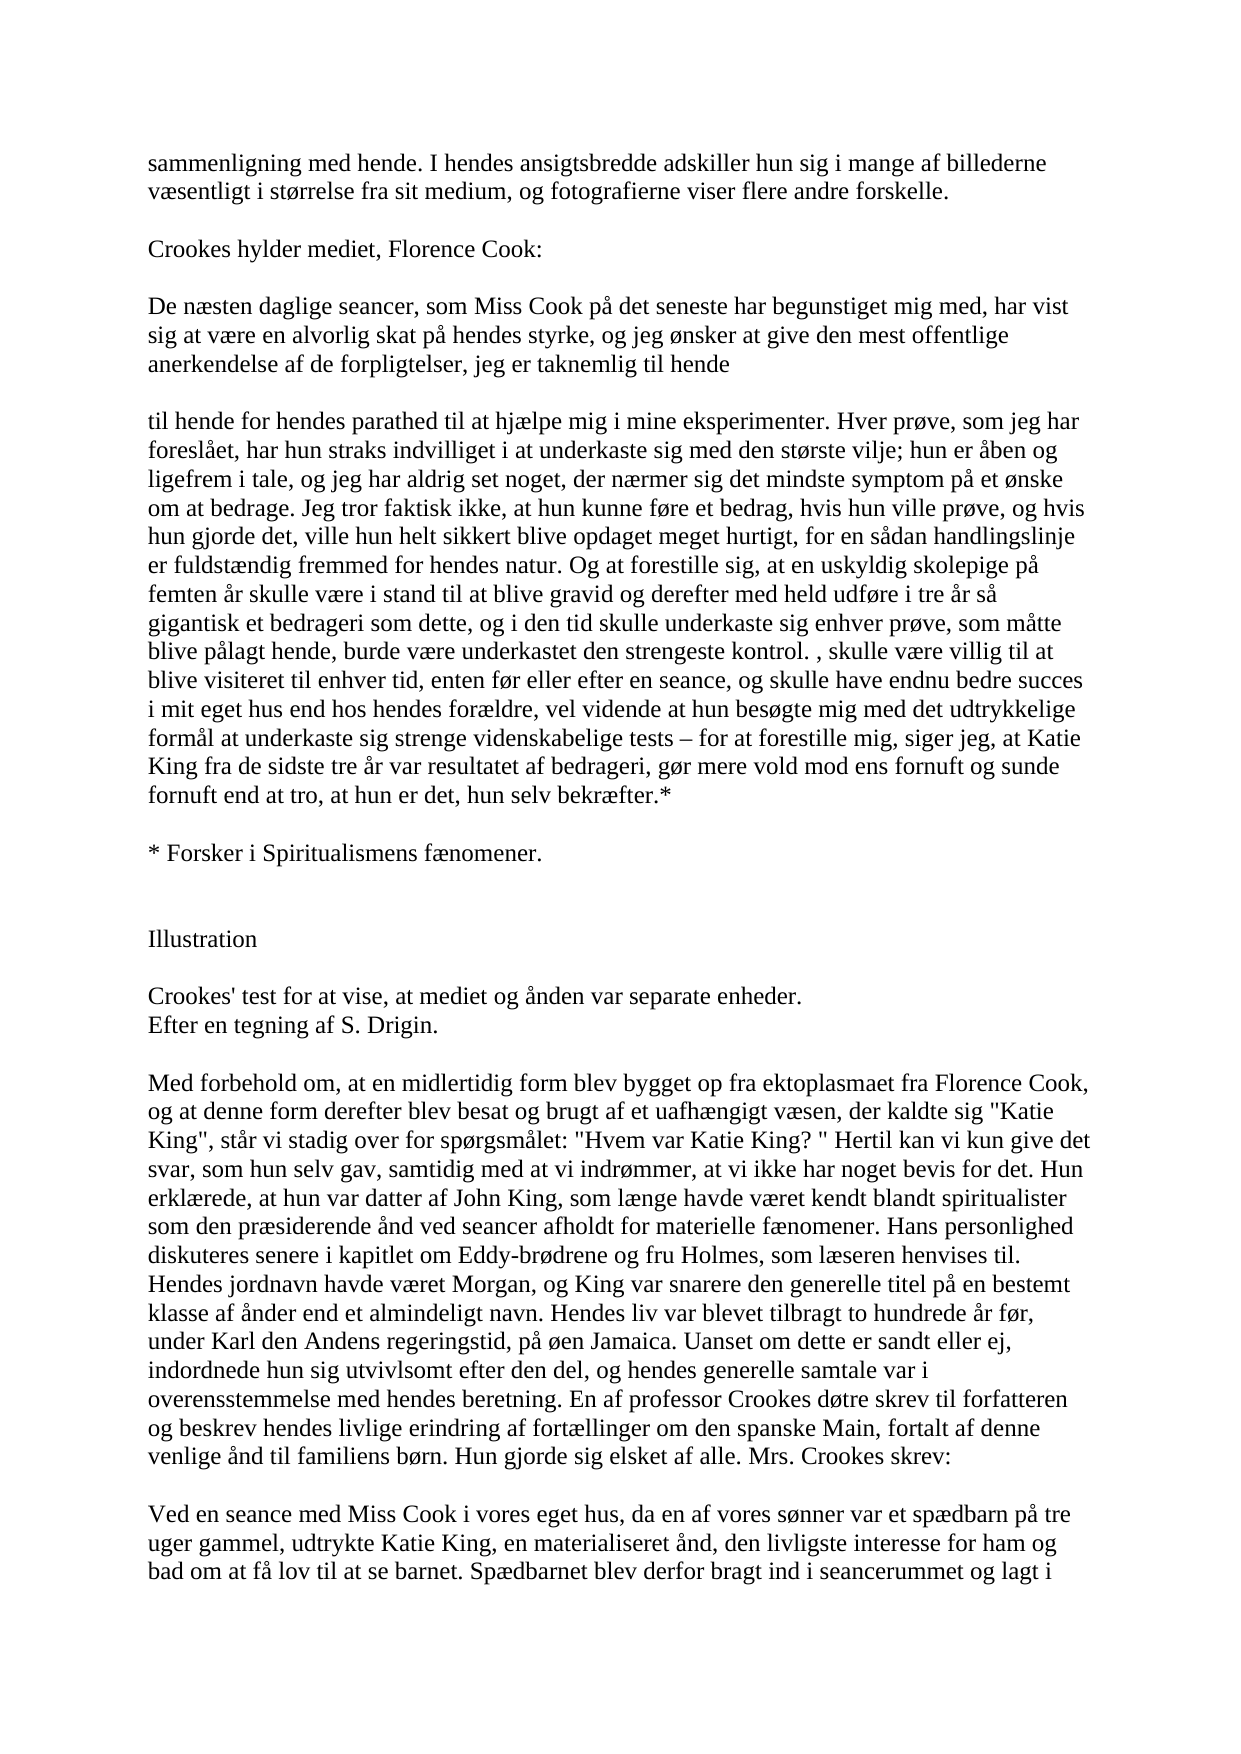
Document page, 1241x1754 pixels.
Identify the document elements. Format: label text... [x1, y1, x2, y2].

text sammenligning med hende. I hendes ansigtsbredde adskiller hun sig i mange af billederne væsentligt i størrelse fra sit medium, og fotografierne viser flere andre forskelle. [148, 148, 1093, 205]
text Crookes' test for at vise, at mediet og ånden var separate enheder. [148, 981, 1093, 1010]
text * Forsker i Spiritualismens fænomener. [148, 838, 1093, 866]
text De næsten daglige seancer, som Miss Cook på det seneste har begunstiget mig med, har vist sig at være en alvorlig skat på hendes styrke, og jeg ønsker at give den mest offentlige anerkendelse af de forpligtelser, jeg er taknemlig til hende [148, 291, 1093, 378]
text Med forbehold om, at en midlertidig form blev bygget op fra ektoplasmaet fra Florence Cook, og at denne form derefter blev besat og brugt af et uafhængigt væsen, der kaldte sig "Katie King", står vi stadig over for spørgsmålet: "Hvem var Katie King? " Hertil kan vi kun give det svar, som hun selv gav, samtidig med at vi indrømmer, at vi ikke har noget bevis for det. Hun erklærede, at hun var datter af John King, som længe havde været kendt blandt spiritualister som den præsiderende ånd ved seancer afholdt for materielle fænomener. Hans personlighed diskuteres senere i kapitlet om Eddy-brødrene og fru Holmes, som læseren henvises til. Hendes jordnavn havde været Morgan, og King var snarere den generelle titel på en bestemt klasse af ånder end et almindeligt navn. Hendes liv var blevet tilbragt to hundrede år før, under Karl den Andens regeringstid, på øen Jamaica. Uanset om dette er sandt eller ej, indordnede hun sig utvivlsomt efter den del, og hendes generelle samtale var i overensstemmelse med hendes beretning. En af professor Crookes døtre skrev til forfatteren og beskrev hendes livlige erindring af fortællinger om den spanske Main, fortalt af denne venlige ånd til familiens børn. Hun gjorde sig elsket af alle. Mrs. Crookes skrev: [148, 1068, 1093, 1470]
text Ved en seance med Miss Cook i vores eget hus, da en af ​​vores sønner var et spædbarn på tre uger gammel, udtrykte Katie King, en materialiseret ånd, den livligste interesse for ham og bad om at få lov til at se barnet. Spædbarnet blev derfor bragt ind i seancerummet og lagt i [148, 1499, 1093, 1585]
text Crookes hylder mediet, Florence Cook: [148, 234, 1093, 263]
text Illustration [148, 924, 1093, 953]
text til hende for hendes parathed til at hjælpe mig i mine eksperimenter. Hver prøve, som jeg har foreslået, har hun straks indvilliget i at underkaste sig med den største vilje; hun er åben og ligefrem i tale, og jeg har aldrig set noget, der nærmer sig det mindste symptom på et ønske om at bedrage. Jeg tror faktisk ikke, at hun kunne føre et bedrag, hvis hun ville prøve, og hvis hun gjorde det, ville hun helt sikkert blive opdaget meget hurtigt, for en sådan handlingslinje er fuldstændig fremmed for hendes natur. Og at forestille sig, at en uskyldig skolepige på femten år skulle være i stand til at blive gravid og derefter med held udføre i tre år så gigantisk et bedrageri som dette, og i den tid skulle underkaste sig enhver prøve, som måtte blive pålagt hende, burde være underkastet den strengeste kontrol. , skulle være villig til at blive visiteret til enhver tid, enten før eller efter en seance, og skulle have endnu bedre succes i mit eget hus end hos hendes forældre, vel vidende at hun besøgte mig med det udtrykkelige formål at underkaste sig strenge videnskabelige tests – for at forestille mig, siger jeg, at Katie King fra de sidste tre år var resultatet af bedrageri, gør mere vold mod ens fornuft og sunde fornuft end at tro, at hun er det, hun selv bekræfter.* [148, 406, 1093, 809]
text Efter en tegning af S. Drigin. [148, 1010, 1093, 1039]
